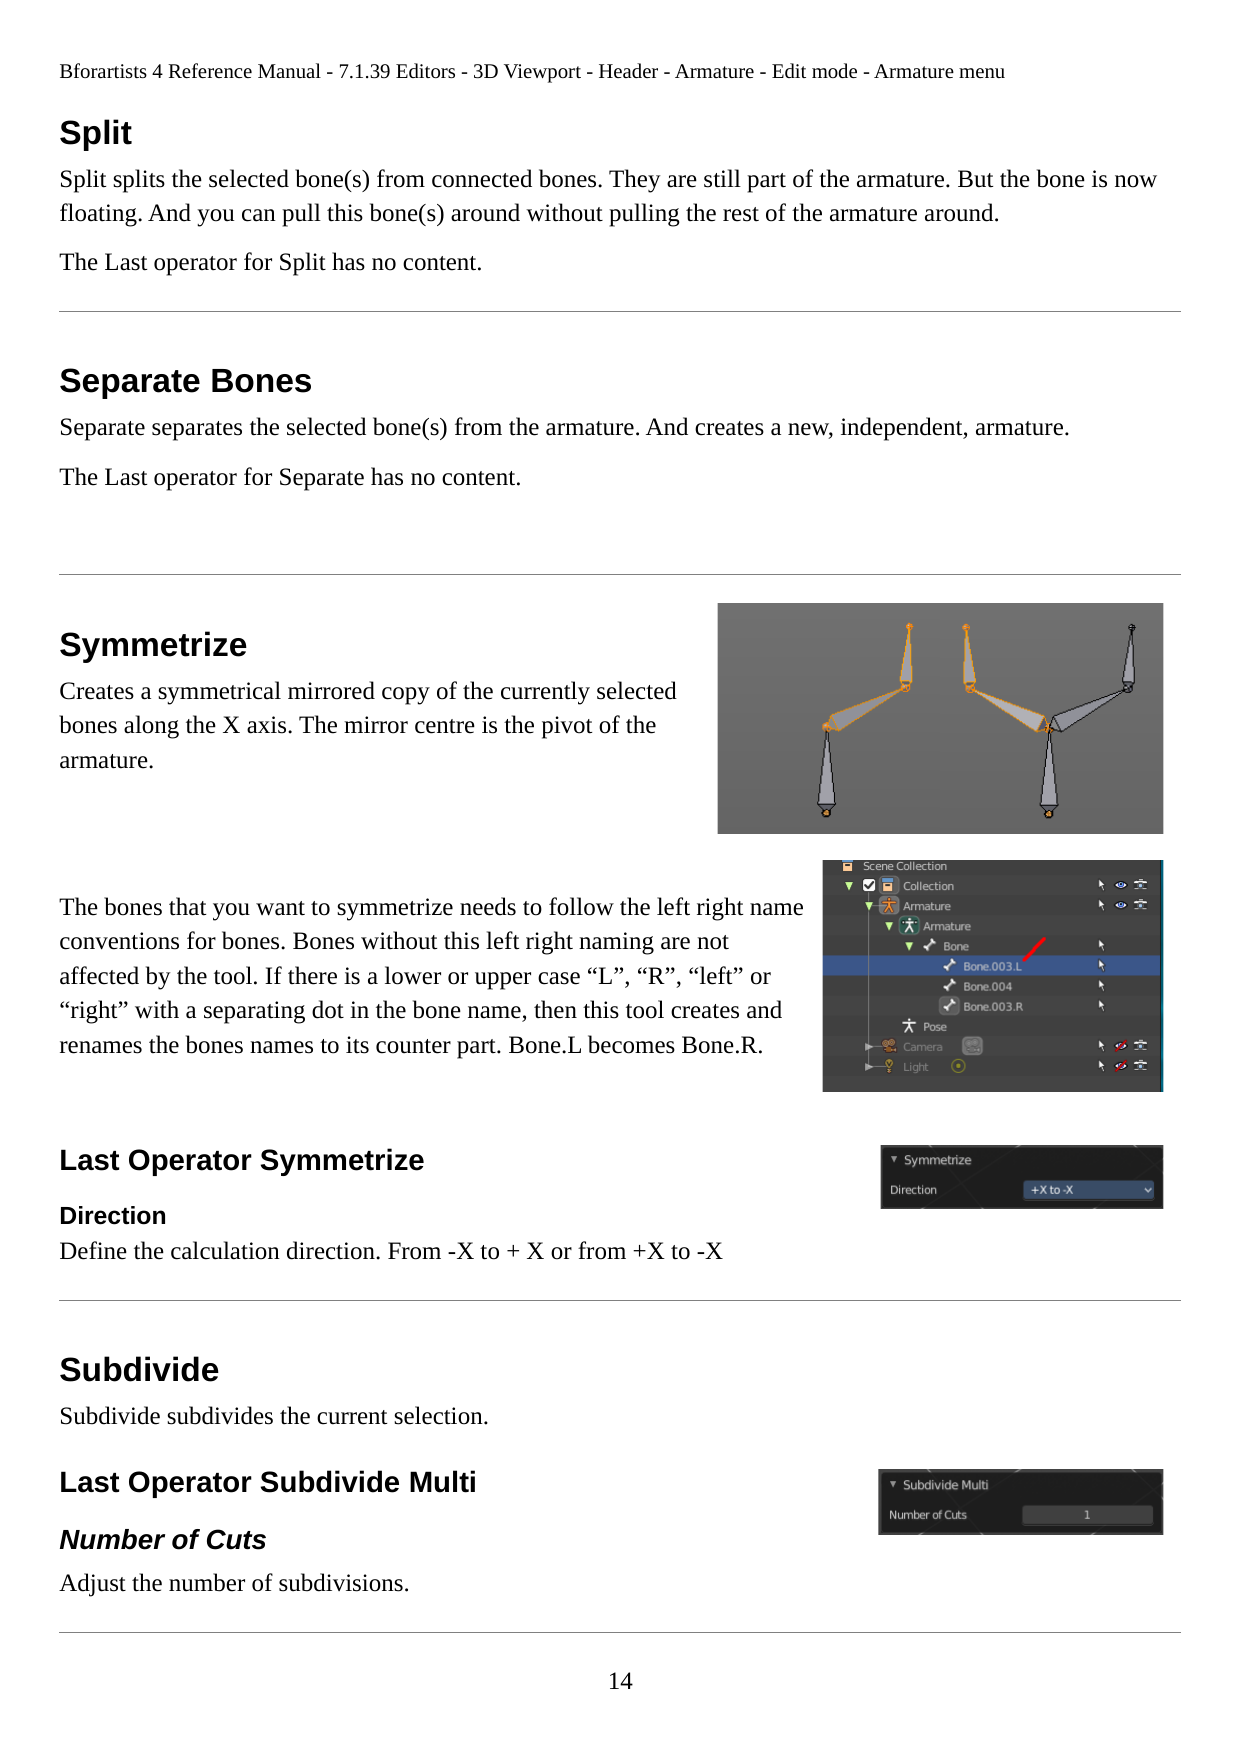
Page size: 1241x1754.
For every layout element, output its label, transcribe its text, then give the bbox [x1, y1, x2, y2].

subtitle [1164, 625, 1181, 663]
text Separate separates the selected bone(s) from the armature. And creates a new, independent, armature. [59, 412, 1181, 441]
picture [717, 603, 1164, 834]
subtitle Split [59, 113, 1181, 151]
picture [822, 860, 1164, 1092]
text Split splits the selected bone(s) from connected bones. They are still part of the armature. But the bone is now floating. And you can pull this bone(s) around without pulling the rest of the armature around. [59, 164, 1181, 227]
subtitle Direction [59, 1201, 1181, 1230]
text Adjust the number of subdivisions. [59, 1568, 1181, 1597]
text Subdivide subdivides the current selection. [59, 1401, 1181, 1430]
text Define the calculation direction. From -X to + X or from +X to -X [59, 1236, 1181, 1265]
subtitle Number of Cuts [59, 1524, 1181, 1556]
subtitle Separate Bones [59, 361, 1181, 400]
picture [878, 1469, 1164, 1535]
subtitle Last Operator Subdivide Multi [59, 1465, 1181, 1499]
subtitle Symmetrize [59, 625, 717, 663]
subtitle Last Operator Symmetrize [59, 1143, 1181, 1176]
text The Last operator for Separate has no content. [59, 462, 1181, 490]
picture [880, 1145, 1164, 1209]
text The bones that you want to symmetrize needs to follow the left right name conventions for bones. Bones without this left right naming are not affected by the tool. If there is a lower or upper case “L”, “R”, “left” or “right” with a separating dot in the bone name, then this tool creates and renames the bones names to its counter part. Bone.L becomes Bone.R. [59, 892, 822, 1059]
subtitle Subdivide [59, 1350, 1181, 1389]
text The Last operator for Split has no content. [59, 247, 1181, 276]
text Creates a symmetrical mirrored copy of the currently selected bones along the X axis. The mirror centre is the pivot of the armature. [59, 676, 717, 773]
